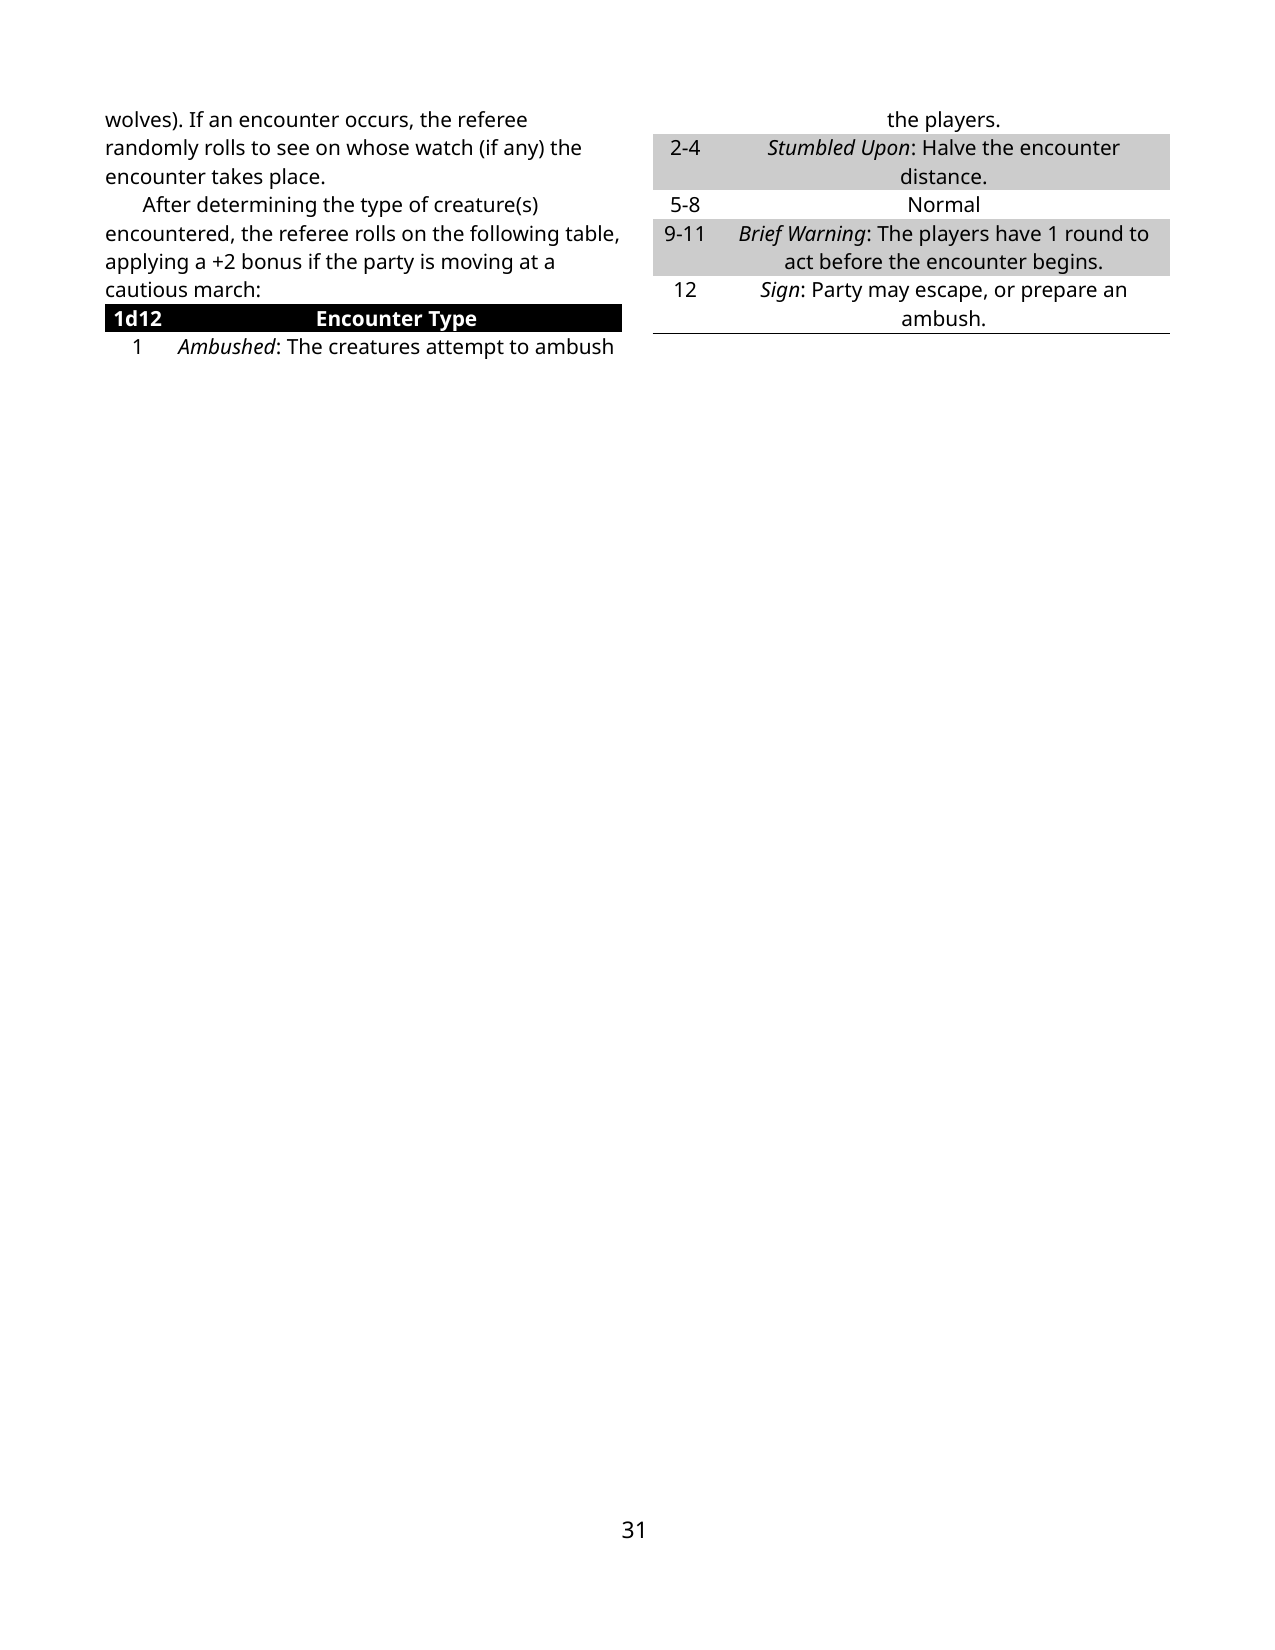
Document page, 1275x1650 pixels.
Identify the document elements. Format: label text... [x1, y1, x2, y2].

table_cell [653, 105, 718, 133]
table_cell Sign: Party may escape, or prepare an ambush. [718, 276, 1170, 332]
table_cell 5-8 [653, 190, 718, 219]
table_cell 1 [105, 333, 170, 361]
table_header 1d12 [105, 304, 170, 332]
table_cell 2-4 [653, 134, 718, 190]
table_cell 9-11 [653, 219, 718, 276]
table_cell the players. [718, 105, 1170, 133]
table_cell Normal [718, 190, 1170, 219]
table_cell 12 [653, 276, 718, 332]
table_header Encounter Type [170, 304, 622, 332]
table_cell Stumbled Upon: Halve the encounter distance. [718, 134, 1170, 190]
table_cell Brief Warning: The players have 1 round to act before the encounter begins. [718, 219, 1170, 276]
text After determining the type of creature(s) encountered, the referee rolls on the following table, applying a +2 bonus if the party is moving at a cautious march: [105, 190, 622, 304]
table_cell Ambushed: The creatures attempt to ambush [170, 333, 622, 361]
text wolves). If an encounter occurs, the referee randomly rolls to see on whose watch (if any) the encounter takes place. [105, 105, 622, 190]
